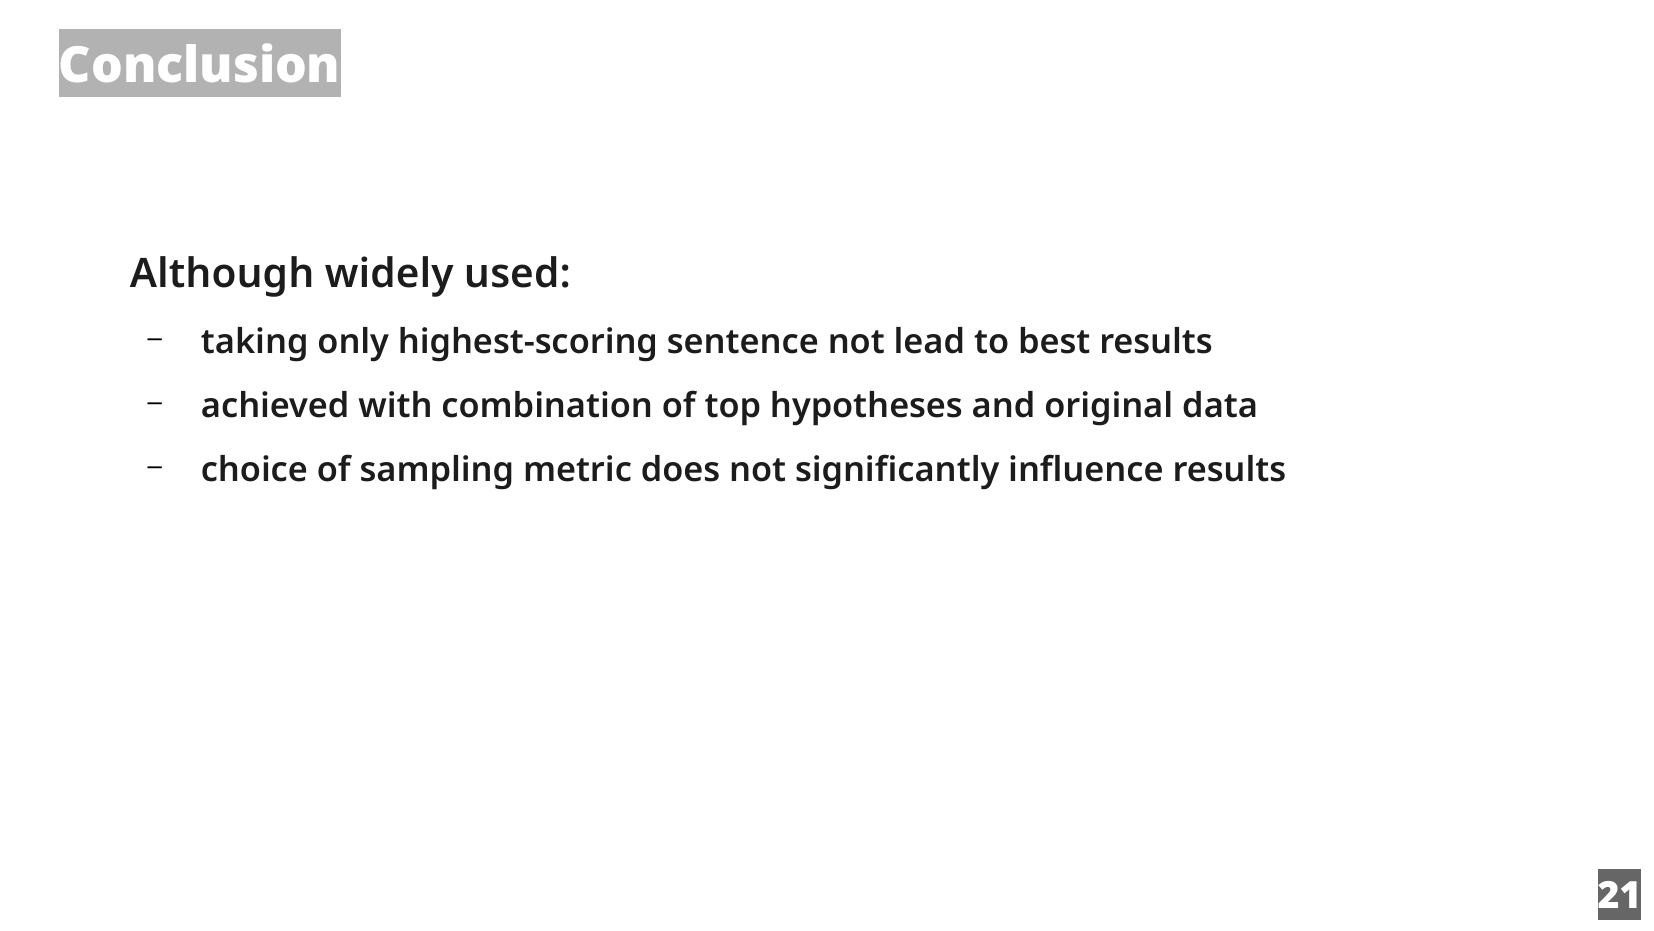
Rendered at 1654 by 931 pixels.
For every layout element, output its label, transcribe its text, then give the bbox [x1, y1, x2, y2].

list Although widely used: taking only highest-scoring sentence not lead to best results achieved with combination of top hypotheses and original data choice of sampling metric does not significantly influence results [59, 243, 1565, 820]
title Conclusion [59, 0, 1595, 98]
